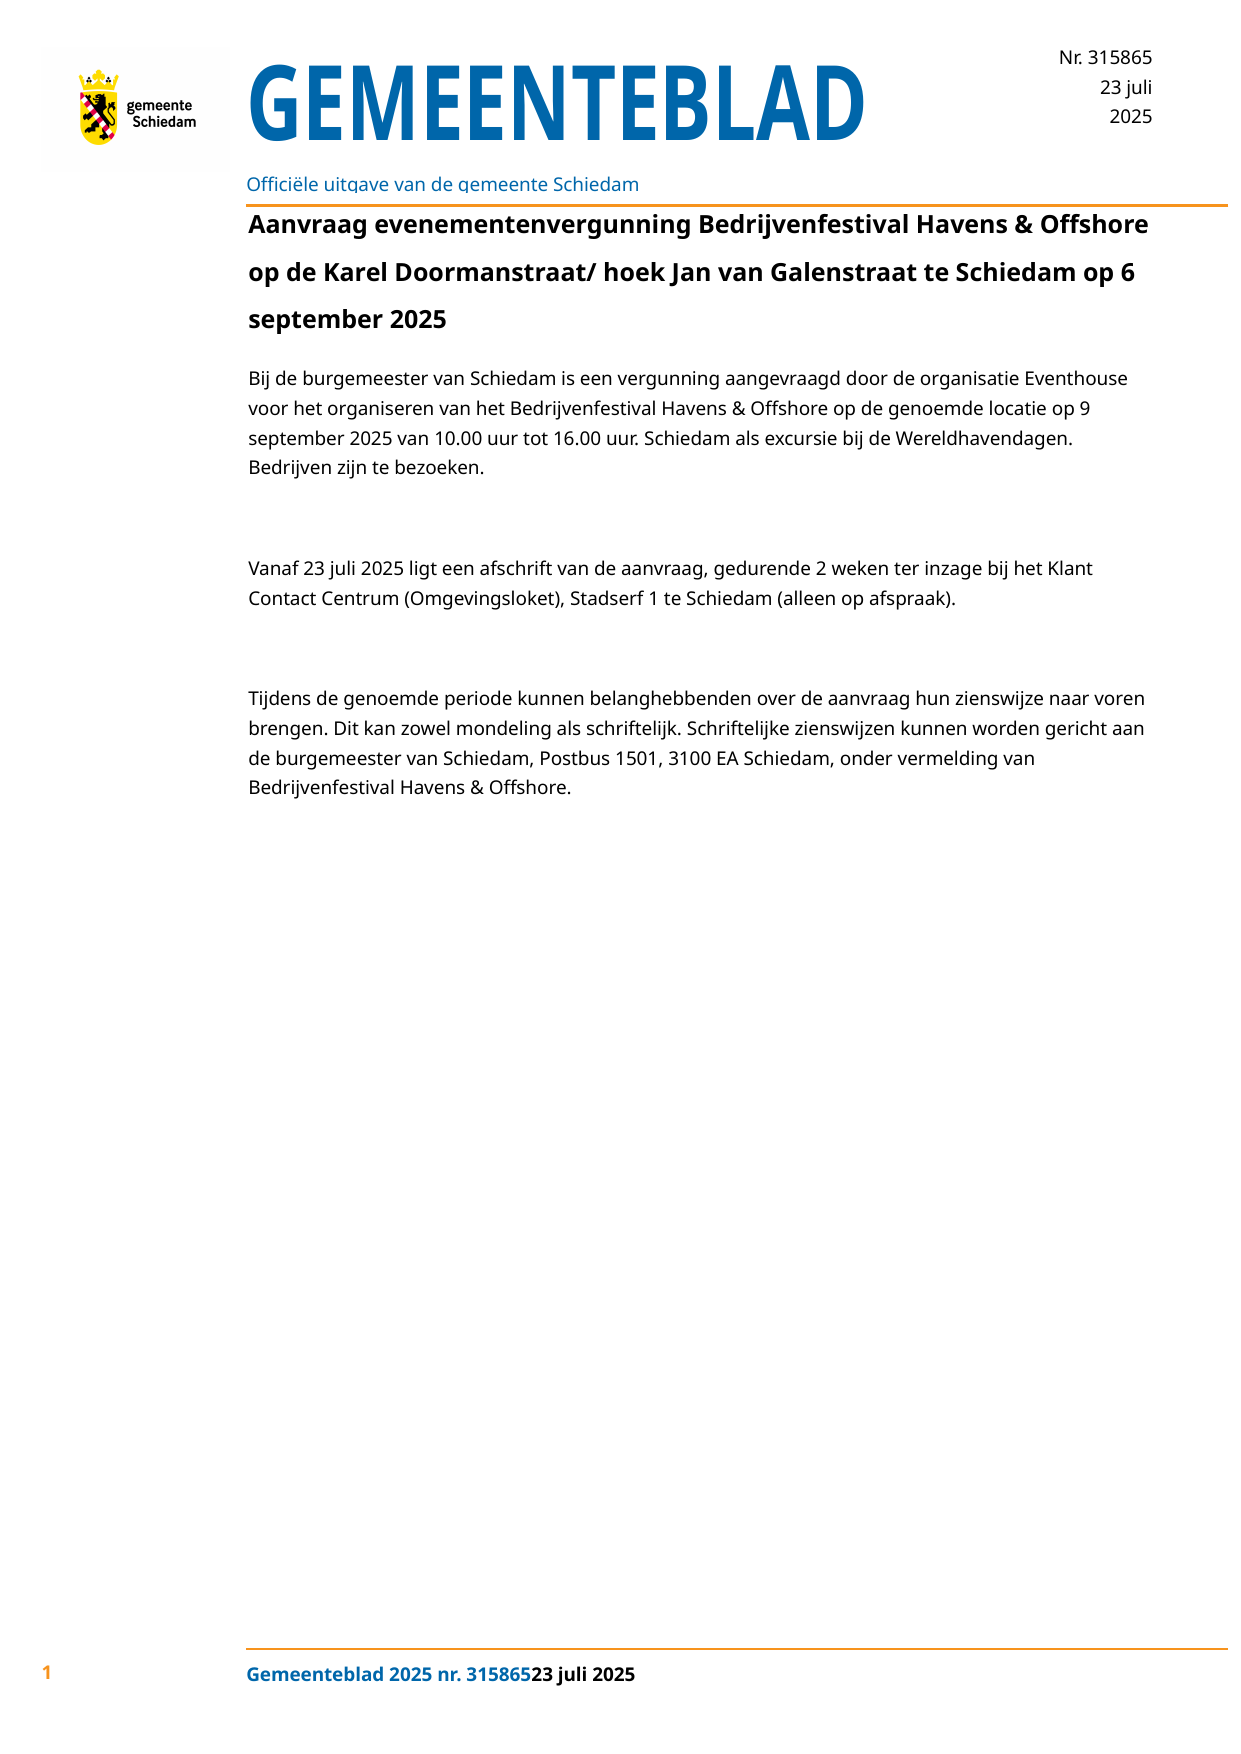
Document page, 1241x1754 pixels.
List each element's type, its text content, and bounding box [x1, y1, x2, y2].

text Bij de burgemeester van Schiedam is een vergunning aangevraagd door de organisatie Eventhouse voor het organiseren van het Bedrijvenfestival Havens & Offshore op de genoemde locatie op 9 september 2025 van 10.00 uur tot 16.00 uur. Schiedam als excursie bij de Wereldhavendagen. Bedrijven zijn te bezoeken. [248, 366, 1152, 480]
text Vanaf 23 juli 2025 ligt een afschrift van de aanvraag, gedurende 2 weken ter inzage bij het Klant Contact Centrum (Omgevingsloket), Stadserf 1 te Schiedam (alleen op afspraak). [248, 555, 1152, 610]
text Aanvraag evenementenvergunning Bedrijvenfestival Havens & Offshore op de Karel Doormanstraat/ hoek Jan van Galenstraat te Schiedam op 6 september 2025 [248, 207, 1152, 336]
text Tijdens de genoemde periode kunnen belanghebbenden over de aanvraag hun zienswijze naar voren brengen. Dit kan zowel mondeling als schriftelijk. Schriftelijke zienswijzen kunnen worden gericht aan de burgemeester van Schiedam, Postbus 1501, 3100 EA Schiedam, onder vermelding van Bedrijvenfestival Havens & Offshore. [248, 686, 1152, 800]
picture [41, 47, 231, 172]
